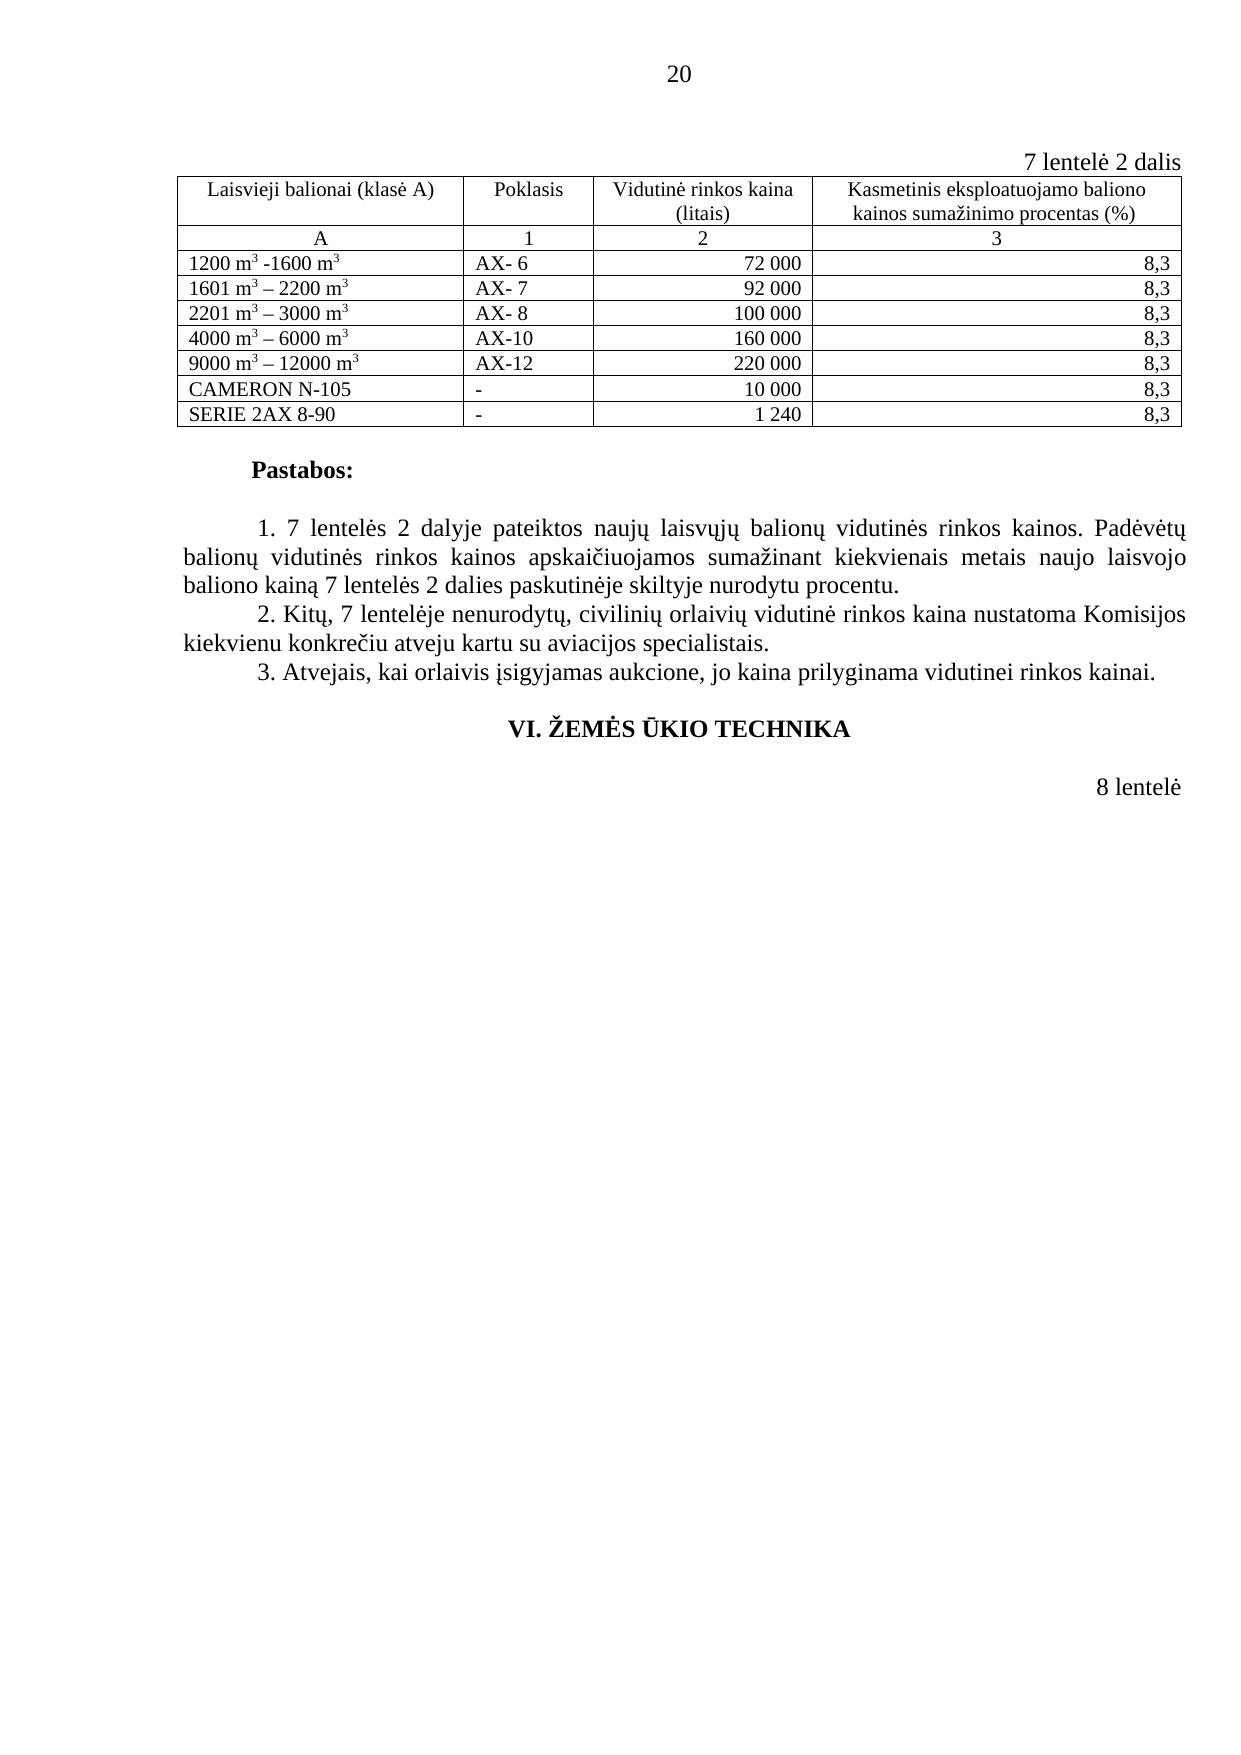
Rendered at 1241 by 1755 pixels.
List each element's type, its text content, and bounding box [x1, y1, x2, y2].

text 7 lentelė 2 dalis [177, 147, 1181, 176]
table_cell 8,3 [813, 276, 1181, 300]
table_cell 160 000 [594, 326, 812, 350]
text 1. 7 lentelės 2 dalyje pateiktos naujų laisvųjų balionų vidutinės rinkos kainos. Padėvėtų balionų vidutinės rinkos kainos apskaičiuojamos sumažinant kiekvienais metais naujo laisvojo baliono kainą 7 lentelės 2 dalies paskutinėje skiltyje nurodytu procentu. [183, 513, 1187, 599]
table_cell 8,3 [813, 351, 1181, 375]
table_cell 100 000 [594, 301, 812, 325]
table_cell 4000 m3 – 6000 m3 [178, 326, 463, 350]
text 3. Atvejais, kai orlaivis įsigyjamas aukcione, jo kaina prilyginama vidutinei rinkos kainai. [183, 657, 1187, 685]
table_cell 3 [813, 226, 1181, 250]
table_cell AX- 7 [464, 276, 593, 300]
table_cell SERIE 2AX 8-90 [178, 402, 463, 426]
table_cell 1601 m3 – 2200 m3 [178, 276, 463, 300]
text 2. Kitų, 7 lentelėje nenurodytų, civilinių orlaivių vidutinė rinkos kaina nustatoma Komisijos kiekvienu konkrečiu atveju kartu su aviacijos specialistais. [183, 599, 1187, 657]
table_cell A [178, 226, 463, 250]
table_cell AX-10 [464, 326, 593, 350]
table_cell 8,3 [813, 402, 1181, 426]
table_cell 9000 m3 – 12000 m3 [178, 351, 463, 375]
table_cell 220 000 [594, 351, 812, 375]
table_header Vidutinė rinkos kaina (litais) [594, 177, 812, 225]
table_header Poklasis [464, 177, 593, 225]
table_cell AX- 8 [464, 301, 593, 325]
table_cell 8,3 [813, 326, 1181, 350]
text 8 lentelė [177, 772, 1181, 800]
text VI. ŽEMĖS ŪKIO TECHNIKA [177, 714, 1181, 743]
table_cell - [464, 376, 593, 401]
table_cell 8,3 [813, 301, 1181, 325]
table_cell AX-12 [464, 351, 593, 375]
table_cell 10 000 [594, 376, 812, 401]
text Pastabos: [177, 455, 1181, 484]
table_cell AX- 6 [464, 251, 593, 275]
table_cell - [464, 402, 593, 426]
table_header Kasmetinis eksploatuojamo baliono kainos sumažinimo procentas (%) [813, 177, 1181, 225]
table_cell 8,3 [813, 376, 1181, 401]
table_cell 72 000 [594, 251, 812, 275]
table_cell 1 240 [594, 402, 812, 426]
table_header Laisvieji balionai (klasė A) [178, 177, 463, 225]
table_cell 2 [594, 226, 812, 250]
table_cell CAMERON N-105 [178, 376, 463, 401]
table_cell 2201 m3 – 3000 m3 [178, 301, 463, 325]
table_cell 8,3 [813, 251, 1181, 275]
table_cell 1 [464, 226, 593, 250]
table_cell 1200 m3 -1600 m3 [178, 251, 463, 275]
table_cell 92 000 [594, 276, 812, 300]
